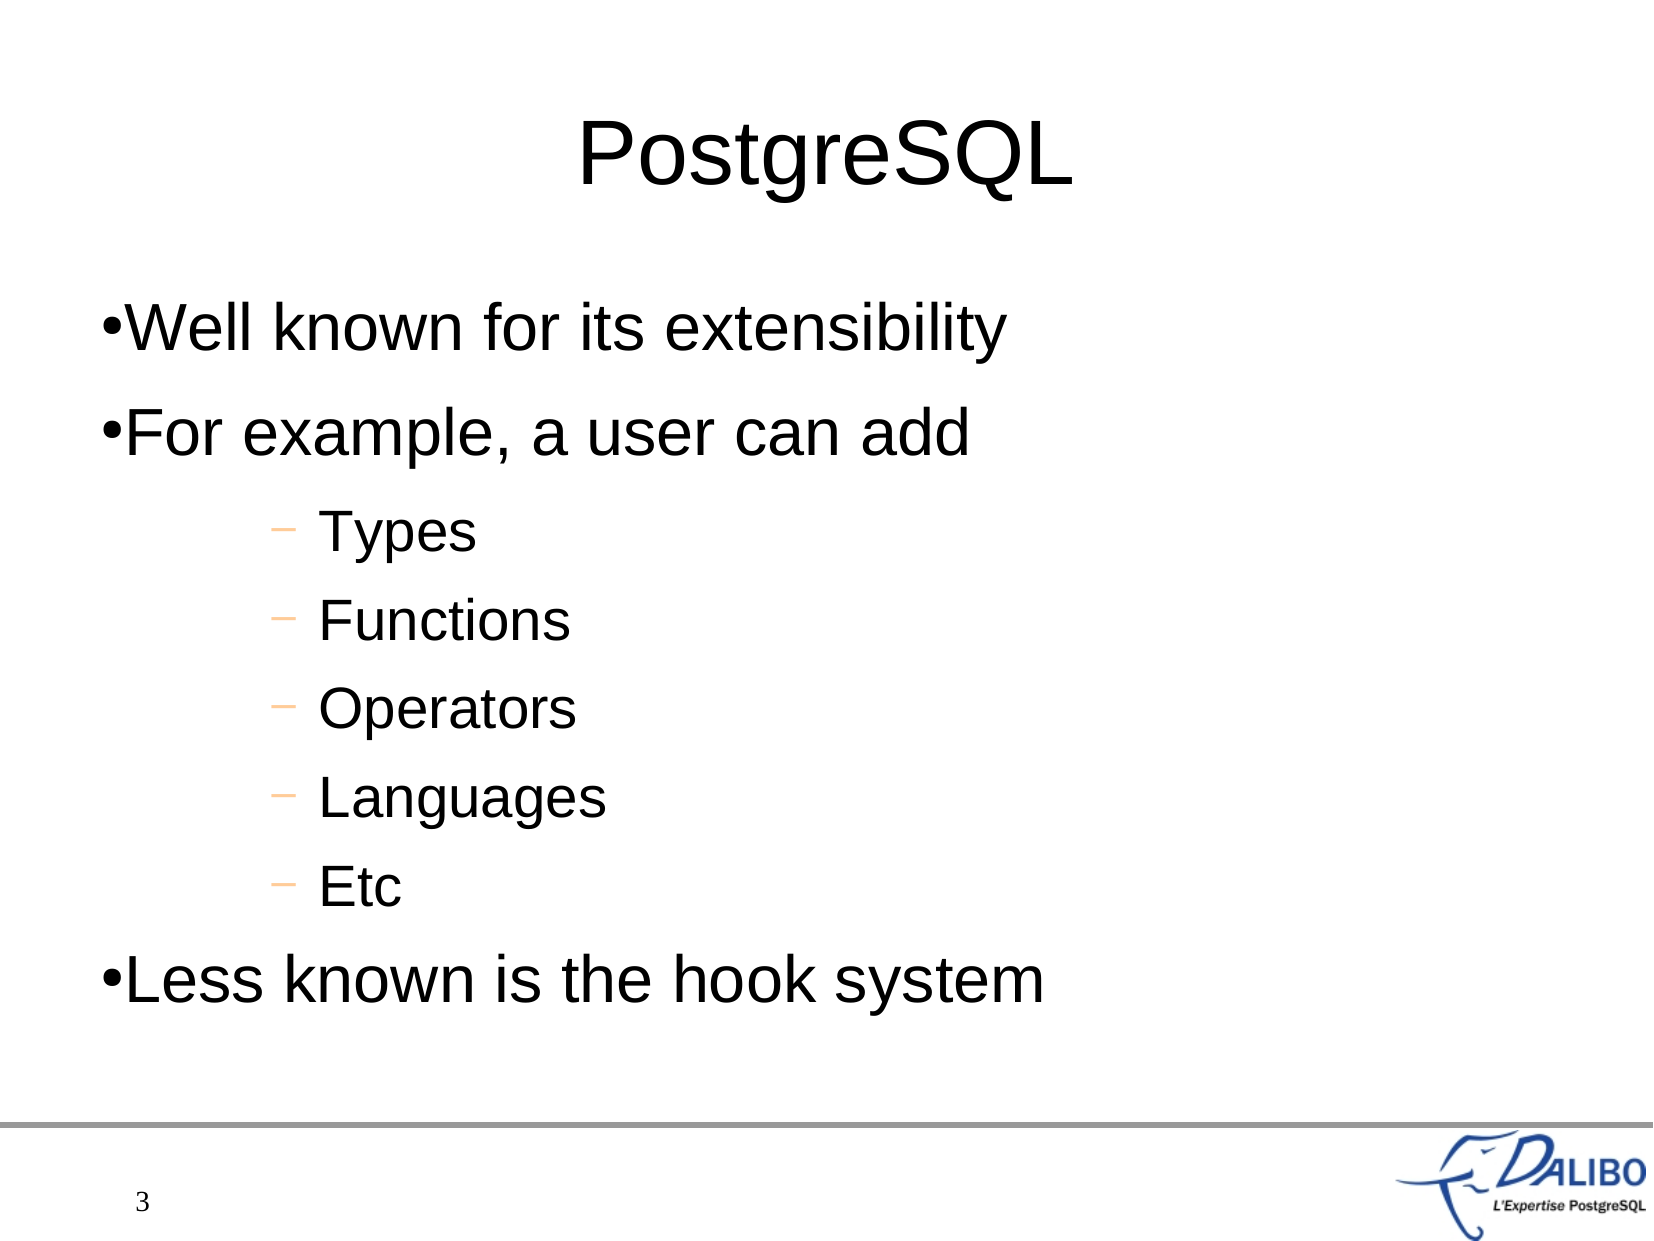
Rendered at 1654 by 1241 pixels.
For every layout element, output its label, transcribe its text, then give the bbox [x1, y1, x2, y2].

picture [1395, 1130, 1646, 1241]
list Well known for its extensibility For example, a user can add Types Functions Operators Languages Etc Less known is the hook system [82, 290, 1571, 1109]
title PostgreSQL [82, 49, 1571, 257]
